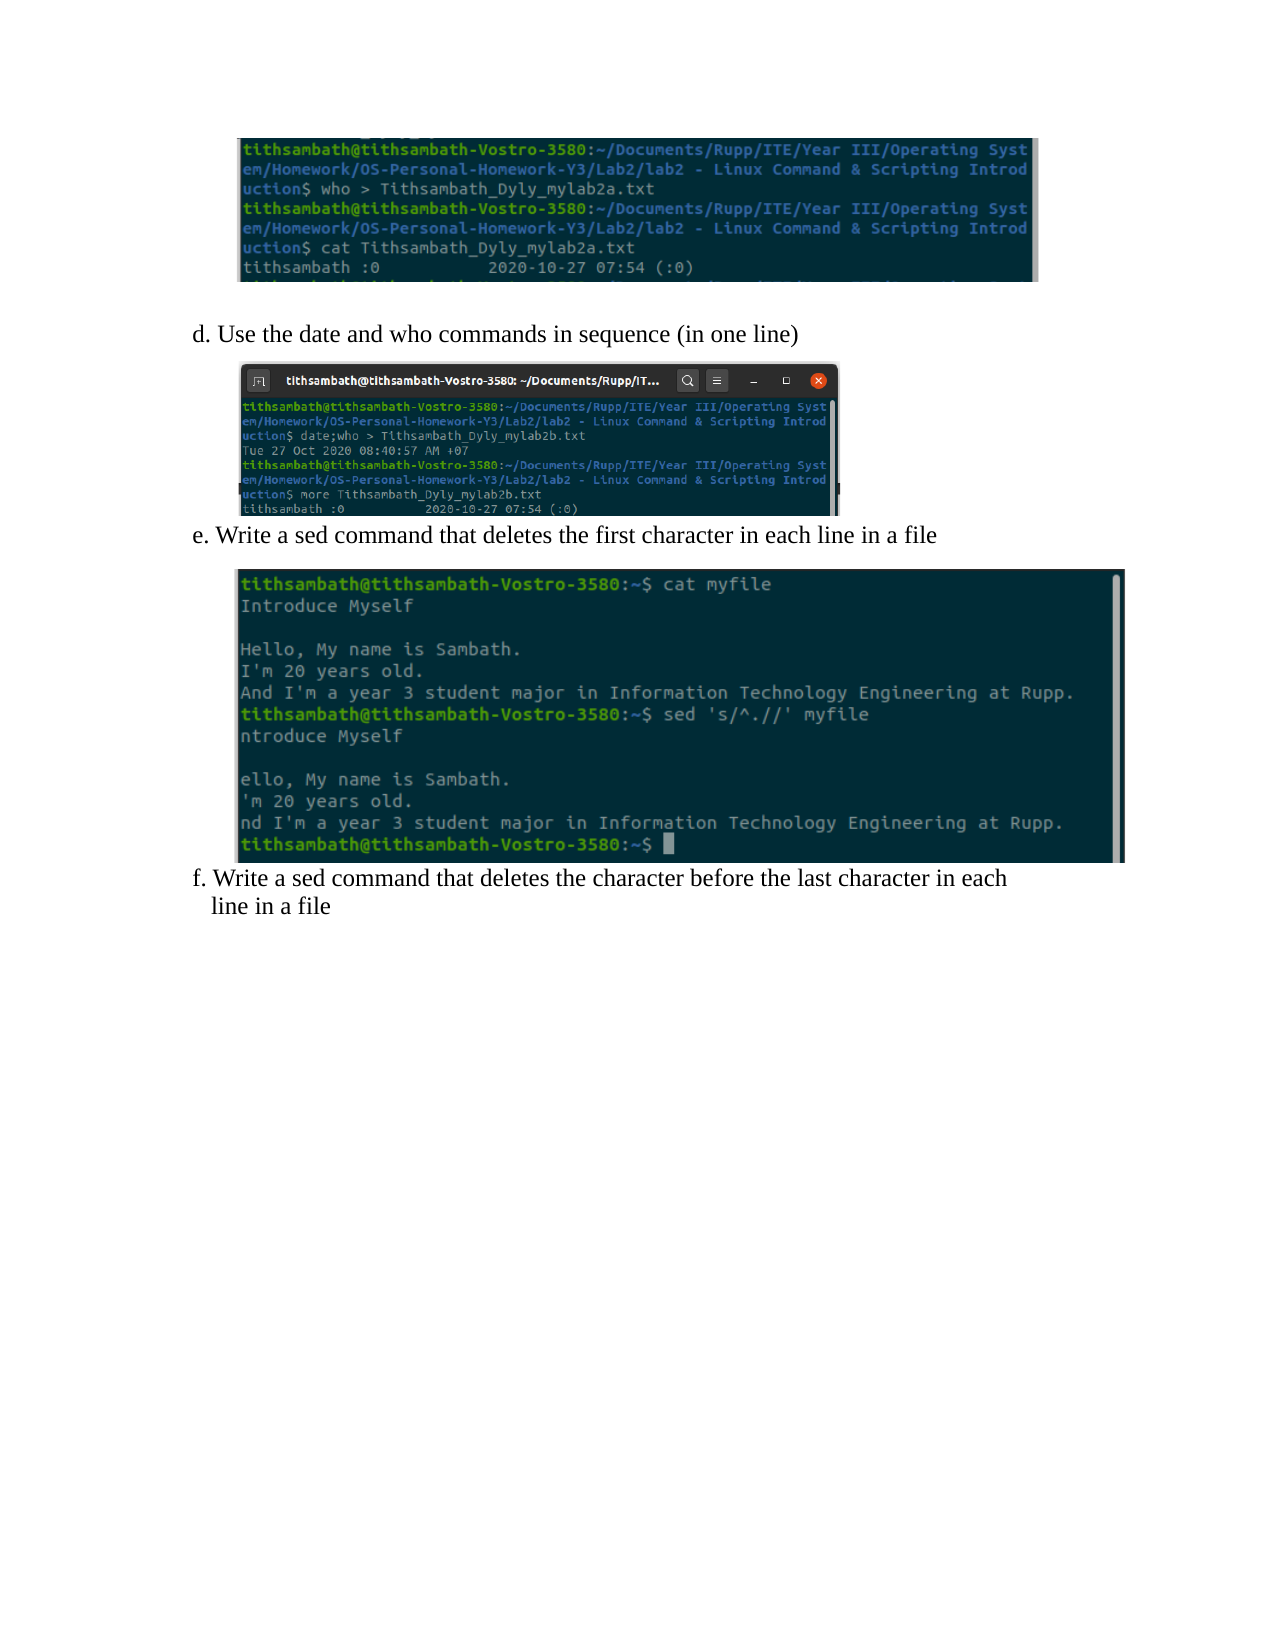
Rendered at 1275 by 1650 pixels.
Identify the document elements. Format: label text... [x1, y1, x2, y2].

picture [644, 820, 651, 828]
picture [1000, 147, 1007, 158]
picture [520, 183, 526, 194]
picture [643, 708, 651, 722]
picture [471, 184, 477, 194]
picture [664, 581, 672, 590]
picture [628, 184, 634, 194]
picture [384, 690, 390, 698]
picture [406, 599, 413, 611]
picture [360, 405, 372, 410]
picture [960, 206, 967, 213]
picture [333, 182, 339, 194]
picture [502, 820, 521, 828]
picture [773, 820, 781, 828]
picture [627, 223, 634, 233]
picture [402, 245, 408, 253]
picture [598, 404, 606, 410]
picture [372, 242, 378, 253]
picture [546, 841, 574, 850]
picture [437, 820, 445, 828]
picture [932, 164, 938, 174]
picture [264, 773, 271, 785]
picture [328, 668, 337, 677]
picture [459, 685, 466, 698]
picture [1020, 204, 1027, 213]
picture [361, 165, 374, 174]
picture [555, 711, 574, 720]
picture [439, 686, 445, 698]
picture [734, 226, 751, 233]
picture [665, 711, 672, 720]
picture [725, 462, 734, 471]
picture [394, 664, 401, 677]
picture [316, 460, 321, 468]
picture [823, 147, 830, 155]
picture [637, 187, 643, 194]
picture [328, 603, 337, 612]
picture [339, 731, 348, 742]
picture [264, 643, 271, 655]
picture [275, 796, 282, 807]
picture [285, 796, 294, 807]
picture [577, 839, 619, 850]
picture [708, 581, 717, 590]
picture [372, 690, 380, 698]
picture [329, 798, 336, 807]
picture [871, 690, 879, 698]
text f. Write a sed command that deletes the character before the last character in each [118, 549, 1157, 891]
picture [627, 164, 634, 174]
picture [296, 665, 305, 677]
picture [578, 820, 586, 828]
picture [608, 144, 614, 158]
picture [521, 462, 529, 468]
picture [557, 690, 564, 698]
picture [318, 820, 326, 828]
picture [450, 167, 457, 174]
picture [725, 404, 734, 412]
picture [361, 646, 369, 655]
picture [334, 262, 339, 272]
picture [242, 687, 260, 698]
picture [339, 706, 391, 724]
picture [932, 222, 938, 233]
picture [274, 728, 293, 742]
picture [391, 223, 417, 233]
picture [823, 222, 840, 233]
picture [617, 245, 624, 253]
picture [860, 711, 868, 720]
picture [339, 837, 391, 854]
picture [264, 733, 271, 742]
picture [253, 815, 260, 828]
picture [706, 203, 712, 217]
picture [448, 815, 456, 828]
picture [646, 222, 654, 233]
picture [393, 706, 467, 720]
picture [715, 165, 722, 174]
picture [617, 222, 625, 233]
picture [656, 167, 663, 174]
text d. Use the date and who commands in sequence (in one line) [118, 319, 1157, 348]
picture [265, 262, 270, 272]
picture [303, 183, 310, 196]
picture [637, 164, 643, 177]
picture [254, 773, 260, 785]
picture [1022, 687, 1030, 698]
picture [597, 263, 605, 272]
picture [666, 163, 674, 174]
picture [548, 186, 556, 194]
picture [469, 576, 488, 590]
picture [891, 204, 919, 217]
picture [731, 577, 738, 590]
picture [617, 163, 625, 174]
picture [891, 145, 919, 158]
picture [860, 820, 868, 828]
picture [922, 164, 929, 174]
picture [421, 226, 427, 233]
picture [416, 646, 423, 655]
picture [1033, 138, 1039, 282]
picture [265, 402, 270, 410]
picture [970, 206, 977, 217]
picture [296, 733, 304, 742]
picture [903, 222, 919, 236]
picture [655, 690, 661, 698]
picture [1033, 690, 1041, 698]
picture [322, 245, 329, 253]
picture [430, 226, 447, 233]
picture [647, 163, 654, 174]
picture [675, 707, 694, 720]
picture [430, 478, 445, 483]
picture [333, 226, 339, 233]
picture [697, 820, 716, 828]
picture [404, 663, 412, 677]
picture [775, 204, 781, 213]
picture [372, 733, 380, 742]
picture [411, 182, 418, 194]
picture [1000, 206, 1007, 217]
picture [547, 204, 556, 214]
picture [784, 820, 793, 828]
picture [551, 475, 563, 483]
picture [460, 222, 467, 233]
picture [265, 600, 271, 612]
picture [725, 147, 752, 158]
picture [489, 144, 526, 155]
picture [861, 687, 868, 698]
picture [882, 203, 889, 217]
picture [755, 144, 761, 158]
picture [579, 686, 586, 698]
picture [265, 460, 270, 468]
picture [751, 690, 760, 698]
picture [386, 478, 394, 483]
picture [394, 599, 401, 612]
picture [351, 646, 358, 655]
picture [1019, 145, 1027, 155]
picture [937, 690, 943, 698]
picture [372, 646, 391, 655]
picture [607, 167, 614, 174]
picture [823, 163, 840, 174]
picture [441, 245, 447, 253]
picture [687, 816, 694, 828]
picture [607, 226, 614, 233]
picture [393, 837, 467, 850]
picture [263, 685, 271, 698]
picture [340, 668, 347, 677]
picture [676, 164, 683, 174]
picture [546, 711, 553, 720]
picture [352, 222, 359, 236]
picture [598, 224, 604, 233]
picture [892, 226, 898, 233]
picture [688, 687, 694, 698]
picture [469, 706, 488, 720]
picture [509, 245, 516, 256]
picture [545, 690, 554, 698]
picture [307, 690, 316, 698]
picture [608, 242, 614, 253]
picture [385, 447, 391, 454]
picture [510, 186, 516, 197]
picture [338, 576, 391, 593]
picture [263, 576, 336, 590]
picture [296, 820, 305, 828]
picture [382, 242, 388, 253]
picture [287, 687, 292, 698]
picture [960, 147, 967, 154]
picture [828, 820, 835, 832]
picture [839, 708, 846, 720]
picture [534, 708, 543, 720]
picture [616, 204, 643, 213]
picture [350, 820, 358, 828]
picture [863, 204, 869, 213]
picture [307, 798, 315, 810]
picture [421, 167, 427, 174]
picture [765, 204, 771, 213]
picture [451, 243, 457, 253]
picture [794, 144, 800, 158]
picture [333, 167, 339, 174]
picture [611, 820, 618, 828]
picture [525, 816, 530, 832]
picture [1045, 820, 1053, 832]
picture [588, 182, 595, 194]
picture [980, 820, 987, 828]
picture [371, 263, 379, 272]
picture [676, 263, 684, 272]
picture [980, 167, 987, 174]
picture [1010, 147, 1016, 155]
picture [274, 776, 283, 785]
picture [405, 687, 412, 698]
picture [601, 817, 607, 828]
picture [273, 223, 330, 233]
picture [361, 223, 378, 233]
picture [726, 164, 732, 174]
picture [773, 685, 781, 698]
picture [322, 186, 330, 194]
picture [329, 646, 336, 659]
picture [481, 646, 488, 655]
picture [402, 184, 408, 194]
picture [316, 417, 321, 425]
picture [926, 820, 933, 828]
picture [372, 798, 381, 807]
picture [375, 402, 383, 410]
picture [405, 776, 412, 785]
picture [893, 820, 900, 828]
picture [643, 838, 651, 852]
picture [795, 690, 804, 698]
picture [324, 462, 329, 471]
picture [741, 687, 749, 698]
picture [612, 687, 618, 698]
picture [342, 186, 350, 194]
picture [461, 163, 467, 174]
picture [340, 776, 347, 785]
picture [546, 581, 574, 590]
picture [734, 167, 751, 174]
picture [479, 224, 536, 233]
picture [263, 201, 329, 214]
picture [970, 147, 977, 158]
picture [623, 816, 630, 828]
picture [236, 138, 280, 282]
picture [384, 794, 390, 807]
picture [1000, 226, 1006, 233]
picture [765, 145, 771, 155]
picture [499, 184, 507, 194]
picture [287, 460, 306, 468]
picture [708, 690, 727, 698]
picture [394, 793, 401, 807]
picture [833, 147, 840, 154]
picture [382, 184, 388, 194]
picture [546, 820, 553, 828]
picture [274, 420, 302, 425]
picture [479, 165, 536, 174]
picture [427, 690, 434, 698]
picture [647, 183, 653, 194]
picture [528, 206, 536, 214]
picture [698, 686, 705, 698]
picture [823, 206, 830, 213]
picture [971, 223, 977, 233]
picture [763, 815, 770, 828]
picture [990, 690, 998, 698]
picture [263, 668, 272, 677]
picture [383, 668, 392, 677]
picture [386, 405, 394, 410]
picture [405, 643, 412, 655]
picture [773, 224, 781, 233]
picture [882, 144, 889, 158]
picture [449, 143, 467, 155]
picture [696, 206, 702, 213]
picture [489, 203, 516, 214]
picture [1022, 820, 1030, 828]
picture [470, 820, 477, 828]
picture [803, 145, 810, 154]
picture [431, 186, 437, 194]
picture [664, 833, 674, 854]
picture [264, 222, 270, 236]
picture [242, 776, 250, 785]
picture [513, 690, 532, 698]
picture [244, 600, 249, 612]
picture [755, 203, 761, 217]
picture [421, 186, 427, 194]
picture [448, 690, 456, 698]
picture [715, 204, 722, 213]
picture [1009, 222, 1026, 233]
picture [854, 204, 859, 213]
picture [656, 147, 683, 155]
picture [850, 817, 857, 828]
picture [521, 404, 537, 410]
picture [534, 838, 543, 850]
picture [352, 164, 359, 177]
picture [558, 245, 565, 253]
picture [871, 820, 879, 832]
picture [275, 643, 282, 655]
picture [391, 164, 417, 174]
picture [315, 402, 321, 410]
picture [784, 204, 790, 213]
picture [285, 646, 294, 655]
picture [253, 798, 262, 807]
picture [991, 223, 997, 233]
picture [255, 262, 260, 272]
picture [773, 165, 781, 174]
picture [643, 578, 651, 592]
picture [307, 734, 314, 742]
picture [948, 690, 954, 698]
picture [460, 186, 467, 194]
picture [479, 243, 487, 253]
picture [318, 668, 324, 680]
picture [534, 578, 543, 590]
picture [726, 222, 732, 233]
picture [287, 402, 300, 410]
picture [318, 733, 326, 742]
picture [340, 798, 347, 807]
picture [362, 733, 369, 742]
picture [796, 816, 803, 828]
picture [501, 709, 532, 720]
picture [362, 668, 369, 677]
picture [719, 581, 727, 593]
picture [244, 665, 249, 677]
picture [539, 167, 545, 174]
picture [253, 603, 260, 611]
picture [273, 165, 330, 174]
picture [416, 820, 423, 828]
picture [421, 241, 438, 253]
picture [904, 690, 911, 698]
picture [654, 820, 673, 828]
picture [828, 708, 836, 720]
picture [656, 206, 683, 213]
picture [264, 164, 270, 177]
picture [437, 644, 445, 649]
picture [784, 145, 790, 155]
picture [238, 361, 841, 516]
picture [274, 261, 280, 272]
picture [646, 147, 653, 155]
picture [608, 186, 614, 194]
picture [941, 204, 948, 213]
picture [568, 241, 576, 253]
picture [519, 206, 526, 214]
picture [318, 776, 326, 789]
picture [329, 690, 336, 698]
picture [1010, 206, 1016, 213]
picture [1009, 163, 1026, 174]
picture [715, 145, 722, 154]
picture [492, 643, 499, 655]
picture [386, 420, 394, 425]
picture [914, 690, 922, 698]
picture [990, 204, 997, 213]
picture [340, 820, 347, 832]
picture [569, 183, 575, 194]
picture [763, 708, 770, 723]
picture [676, 223, 683, 233]
picture [383, 729, 390, 742]
picture [550, 405, 562, 410]
picture [307, 603, 325, 612]
picture [794, 203, 800, 217]
picture [448, 646, 456, 655]
picture [392, 241, 398, 253]
picture [393, 576, 467, 590]
picture [873, 226, 889, 233]
picture [873, 204, 879, 213]
picture [460, 241, 467, 253]
picture [551, 417, 563, 425]
picture [1002, 686, 1009, 698]
picture [501, 579, 532, 590]
picture [892, 167, 899, 174]
picture [361, 690, 369, 698]
picture [478, 404, 497, 410]
picture [273, 493, 281, 498]
picture [404, 402, 409, 410]
picture [362, 820, 369, 828]
picture [242, 644, 261, 655]
picture [293, 265, 300, 272]
picture [774, 708, 781, 723]
picture [931, 147, 938, 155]
picture [450, 226, 457, 233]
picture [242, 733, 250, 741]
picture [481, 690, 488, 698]
picture [578, 164, 585, 174]
picture [951, 203, 957, 213]
picture [283, 245, 300, 253]
picture [303, 247, 310, 255]
picture [373, 820, 379, 828]
picture [499, 263, 507, 272]
picture [622, 690, 629, 698]
picture [528, 147, 536, 155]
picture [361, 464, 372, 468]
picture [656, 226, 663, 233]
picture [854, 145, 859, 155]
picture [903, 164, 919, 177]
picture [803, 204, 810, 213]
text line in a file [118, 891, 1157, 920]
picture [459, 820, 467, 828]
picture [361, 603, 369, 615]
picture [568, 224, 575, 233]
picture [941, 167, 958, 177]
picture [440, 182, 458, 194]
picture [437, 776, 445, 785]
picture [806, 820, 824, 832]
picture [687, 578, 694, 590]
picture [350, 600, 359, 611]
picture [351, 798, 358, 807]
picture [342, 163, 349, 174]
picture [951, 144, 955, 154]
picture [578, 223, 585, 233]
picture [502, 642, 510, 655]
picture [275, 603, 282, 611]
picture [449, 202, 467, 214]
picture [557, 204, 586, 214]
picture [362, 243, 369, 253]
picture [676, 581, 683, 590]
picture [741, 578, 748, 590]
picture [991, 816, 998, 828]
text e. Write a sed command that deletes the first character in each line in a file [118, 521, 1157, 549]
picture [568, 165, 575, 174]
picture [686, 204, 693, 213]
picture [668, 420, 679, 425]
picture [550, 464, 566, 468]
picture [686, 145, 693, 155]
picture [318, 798, 326, 807]
picture [598, 165, 604, 174]
picture [1113, 575, 1120, 863]
picture [1011, 817, 1019, 828]
picture [937, 816, 943, 828]
picture [903, 820, 922, 828]
picture [633, 686, 641, 698]
picture [637, 263, 644, 272]
picture [806, 711, 815, 720]
picture [351, 668, 358, 677]
picture [649, 420, 665, 425]
picture [643, 690, 652, 698]
picture [990, 145, 997, 155]
picture [430, 167, 447, 174]
picture [637, 222, 643, 236]
picture [383, 603, 391, 612]
picture [263, 143, 329, 155]
picture [589, 690, 597, 698]
picture [430, 447, 439, 454]
picture [373, 603, 380, 612]
picture [351, 776, 358, 785]
picture [628, 243, 634, 253]
picture [263, 837, 336, 850]
picture [394, 773, 401, 785]
picture [852, 165, 859, 174]
picture [817, 690, 835, 702]
picture [1045, 690, 1064, 702]
picture [839, 690, 846, 702]
picture [331, 201, 378, 217]
picture [649, 478, 665, 483]
picture [501, 839, 532, 850]
picture [696, 147, 702, 155]
picture [342, 261, 349, 272]
picture [817, 711, 824, 724]
picture [873, 145, 879, 155]
picture [784, 690, 792, 698]
picture [479, 204, 487, 214]
picture [833, 206, 840, 213]
picture [519, 263, 527, 272]
picture [317, 644, 327, 655]
picture [872, 167, 889, 174]
picture [665, 690, 683, 698]
picture [331, 143, 378, 158]
picture [559, 187, 564, 197]
picture [677, 817, 683, 828]
picture [254, 730, 260, 742]
picture [608, 203, 614, 217]
picture [588, 245, 594, 253]
picture [894, 686, 900, 698]
picture [536, 690, 541, 702]
picture [588, 164, 594, 177]
picture [265, 418, 273, 425]
picture [753, 577, 759, 590]
picture [922, 206, 928, 213]
picture [234, 569, 1125, 863]
picture [852, 223, 859, 233]
picture [646, 206, 653, 213]
picture [427, 816, 434, 828]
picture [307, 774, 316, 785]
picture [1000, 167, 1006, 174]
picture [883, 816, 889, 828]
picture [657, 261, 662, 274]
picture [941, 145, 948, 155]
picture [381, 201, 447, 214]
picture [427, 779, 434, 785]
picture [448, 772, 477, 785]
picture [806, 686, 813, 698]
picture [577, 579, 619, 590]
picture [1034, 820, 1042, 832]
picture [740, 820, 759, 828]
picture [338, 432, 347, 439]
picture [968, 690, 976, 702]
picture [925, 690, 933, 698]
picture [285, 598, 304, 612]
picture [971, 164, 977, 174]
picture [813, 147, 821, 154]
picture [568, 816, 575, 828]
picture [588, 222, 594, 236]
picture [632, 820, 641, 828]
picture [479, 145, 487, 155]
picture [941, 226, 958, 236]
picture [882, 690, 889, 702]
picture [264, 183, 280, 194]
picture [395, 729, 402, 741]
picture [283, 186, 300, 194]
picture [469, 690, 478, 698]
picture [774, 145, 781, 154]
picture [783, 226, 820, 233]
picture [490, 247, 495, 256]
picture [980, 226, 987, 233]
picture [730, 817, 738, 828]
picture [668, 478, 679, 483]
picture [351, 733, 358, 743]
picture [578, 186, 585, 194]
picture [731, 710, 736, 723]
picture [762, 690, 770, 698]
picture [755, 226, 761, 233]
picture [548, 263, 556, 272]
picture [957, 820, 965, 832]
picture [958, 690, 965, 698]
picture [276, 817, 282, 828]
picture [991, 165, 997, 174]
picture [931, 206, 938, 213]
picture [947, 820, 954, 828]
picture [375, 460, 383, 468]
picture [715, 224, 722, 233]
picture [480, 182, 486, 194]
picture [548, 222, 555, 233]
picture [762, 581, 771, 590]
picture [263, 706, 336, 720]
picture [286, 665, 293, 677]
picture [548, 163, 555, 174]
picture [284, 265, 290, 272]
picture [923, 223, 929, 233]
picture [411, 245, 418, 253]
picture [459, 642, 478, 655]
picture [863, 145, 869, 155]
picture [922, 147, 928, 154]
picture [351, 690, 358, 702]
picture [333, 245, 339, 253]
picture [535, 820, 543, 828]
picture [481, 773, 488, 785]
picture [469, 837, 488, 850]
picture [547, 145, 586, 155]
picture [324, 404, 329, 412]
picture [850, 708, 857, 720]
picture [529, 245, 537, 253]
picture [725, 206, 752, 217]
picture [342, 222, 349, 233]
picture [430, 420, 456, 425]
picture [577, 709, 619, 720]
picture [755, 167, 761, 174]
picture [381, 143, 447, 155]
picture [492, 772, 499, 785]
picture [343, 243, 349, 253]
picture [539, 226, 545, 233]
picture [303, 261, 329, 272]
picture [481, 462, 489, 468]
picture [242, 820, 250, 828]
picture [265, 477, 302, 483]
picture [394, 817, 401, 828]
picture [813, 206, 821, 213]
picture [813, 476, 825, 483]
picture [783, 167, 820, 174]
picture [706, 144, 712, 158]
picture [482, 817, 488, 828]
picture [493, 686, 499, 698]
picture [666, 222, 674, 233]
picture [361, 776, 380, 785]
picture [616, 145, 643, 155]
